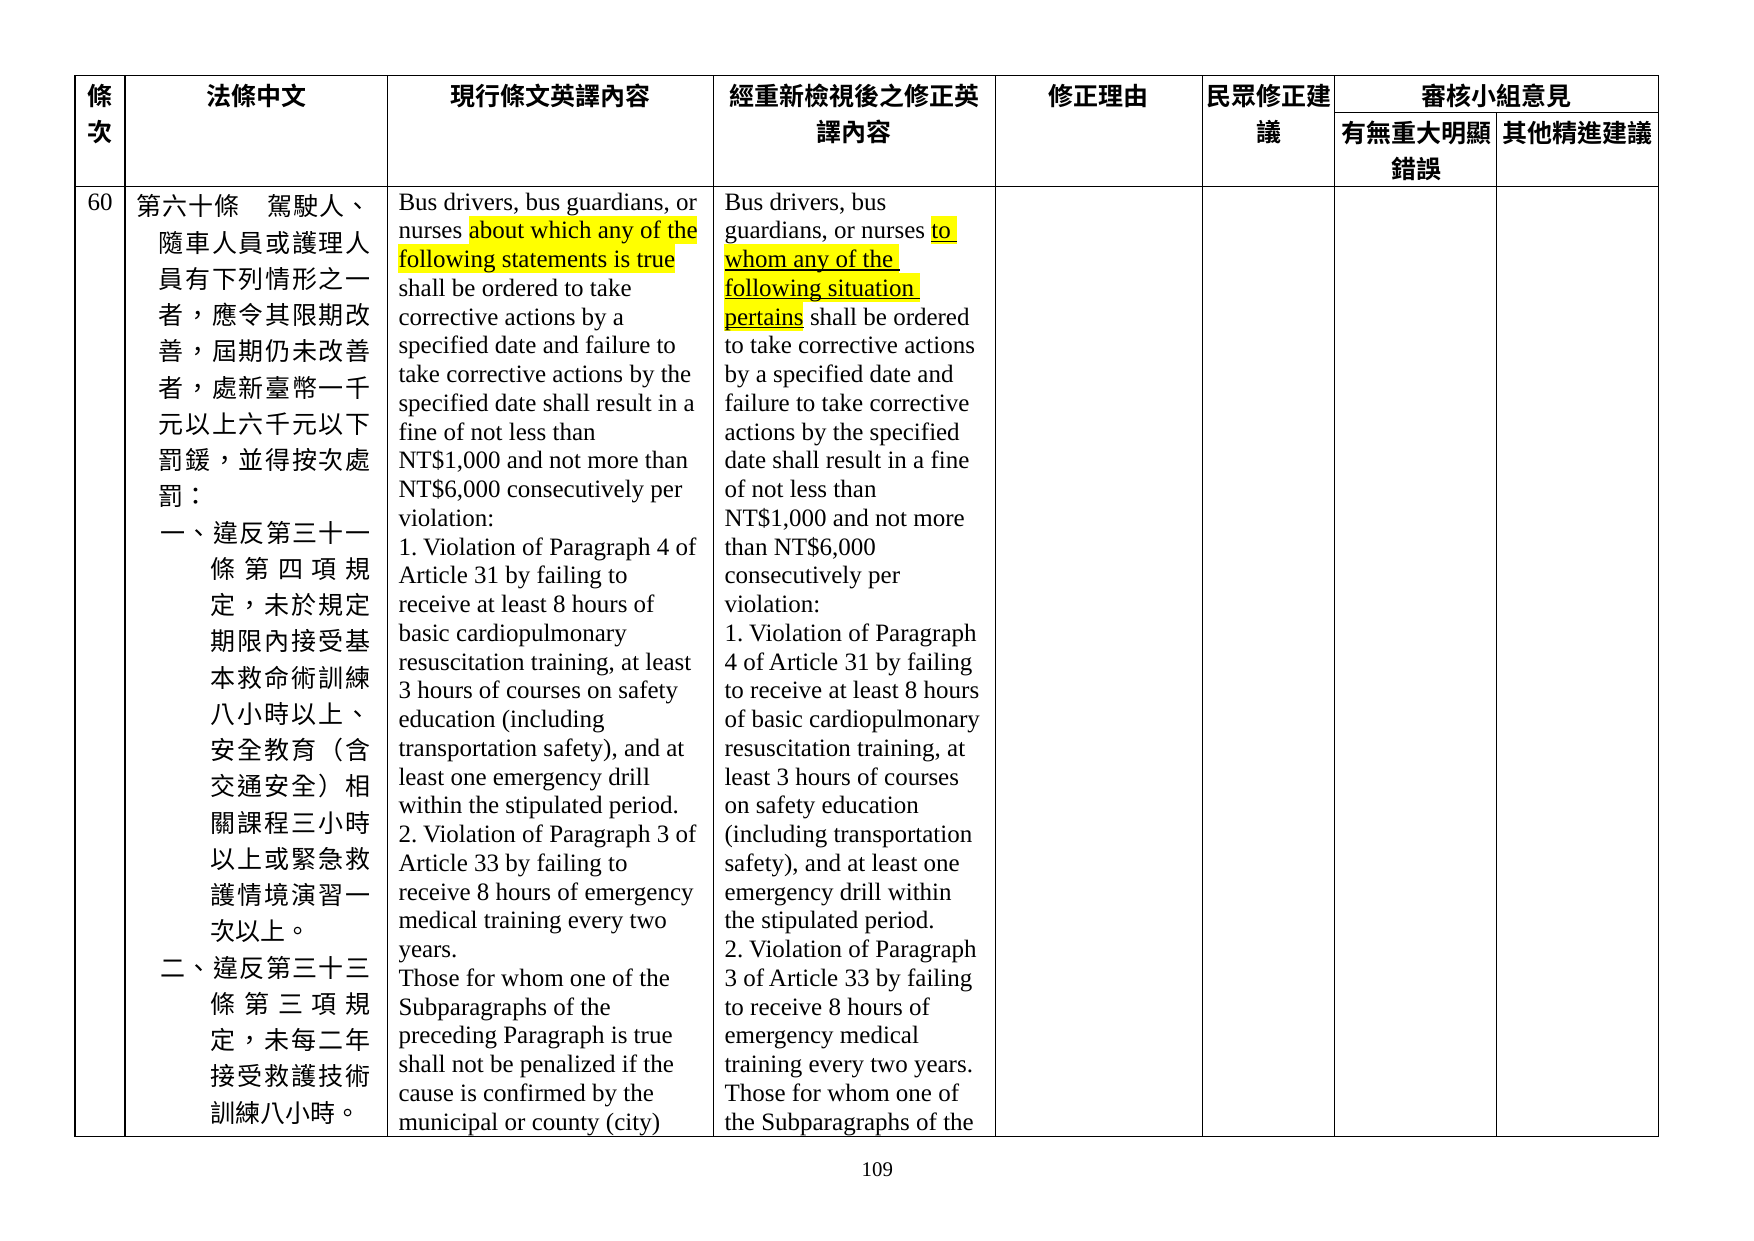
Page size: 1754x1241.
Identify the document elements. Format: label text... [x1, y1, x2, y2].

table_header 法條中文 [126, 76, 387, 186]
table_cell [1335, 187, 1496, 1136]
table_header 經重新檢視後之修正英譯內容 [714, 76, 995, 186]
table_header 修正理由 [996, 76, 1202, 186]
table_cell Bus drivers, bus guardians, or nurses about which any of the following statements is true shall be ordered to take corrective actions by a specified date and failure to take corrective actions by the specified date shall result in a fine of not less than NT$1,000 and not more than NT$6,000 consecutively per violation: 1. Violation of Paragraph 4 of Article 31 by failing to receive at least 8 hours of basic cardiopulmonary resuscitation training, at least 3 hours of courses on safety education (including transportation safety), and at least one emergency drill within the stipulated period. 2. Violation of Paragraph 3 of Article 33 by failing to receive 8 hours of emergency medical training every two years. Those for whom one of the Subparagraphs of the preceding Paragraph is true shall not be penalized if the cause is confirmed by the municipal or county (city) [388, 187, 713, 1136]
table_cell 其他精進建議 [1497, 113, 1658, 186]
table_cell [996, 187, 1202, 1136]
table_header 審核小組意見 [1335, 76, 1658, 112]
table_cell Bus drivers, bus guardians, or nurses to whom any of the following situation pertains shall be ordered to take corrective actions by a specified date and failure to take corrective actions by the specified date shall result in a fine of not less than NT$1,000 and not more than NT$6,000 consecutively per violation: 1. Violation of Paragraph 4 of Article 31 by failing to receive at least 8 hours of basic cardiopulmonary resuscitation training, at least 3 hours of courses on safety education (including transportation safety), and at least one emergency drill within the stipulated period. 2. Violation of Paragraph 3 of Article 33 by failing to receive 8 hours of emergency medical training every two years. Those for whom one of the Subparagraphs of the [714, 187, 995, 1136]
table_cell 有無重大明顯錯誤 [1335, 113, 1496, 186]
table_header 現行條文英譯內容 [388, 76, 713, 186]
table_cell [1203, 187, 1334, 1136]
table_cell [1497, 187, 1658, 1136]
table_header 民眾修正建議 [1203, 76, 1334, 186]
table_cell 60 [76, 187, 124, 1136]
table_header 條次 [76, 76, 124, 186]
table_cell 第六十條 駕駛人、隨車人員或護理人員有下列情形之一者，應令其限期改善，屆期仍未改善者，處新臺幣一千元以上六千元以下罰鍰，並得按次處罰： 一、違反第三十一條第四項規定，未於規定期限內接受基本救命術訓練八小時以上、安全教育（含交通安全）相關課程三小時以上或緊急救護情境演習一次以上。 二、違反第三十三條第三項規定，未每二年接受救護技術訓練八小時。 [126, 187, 387, 1136]
